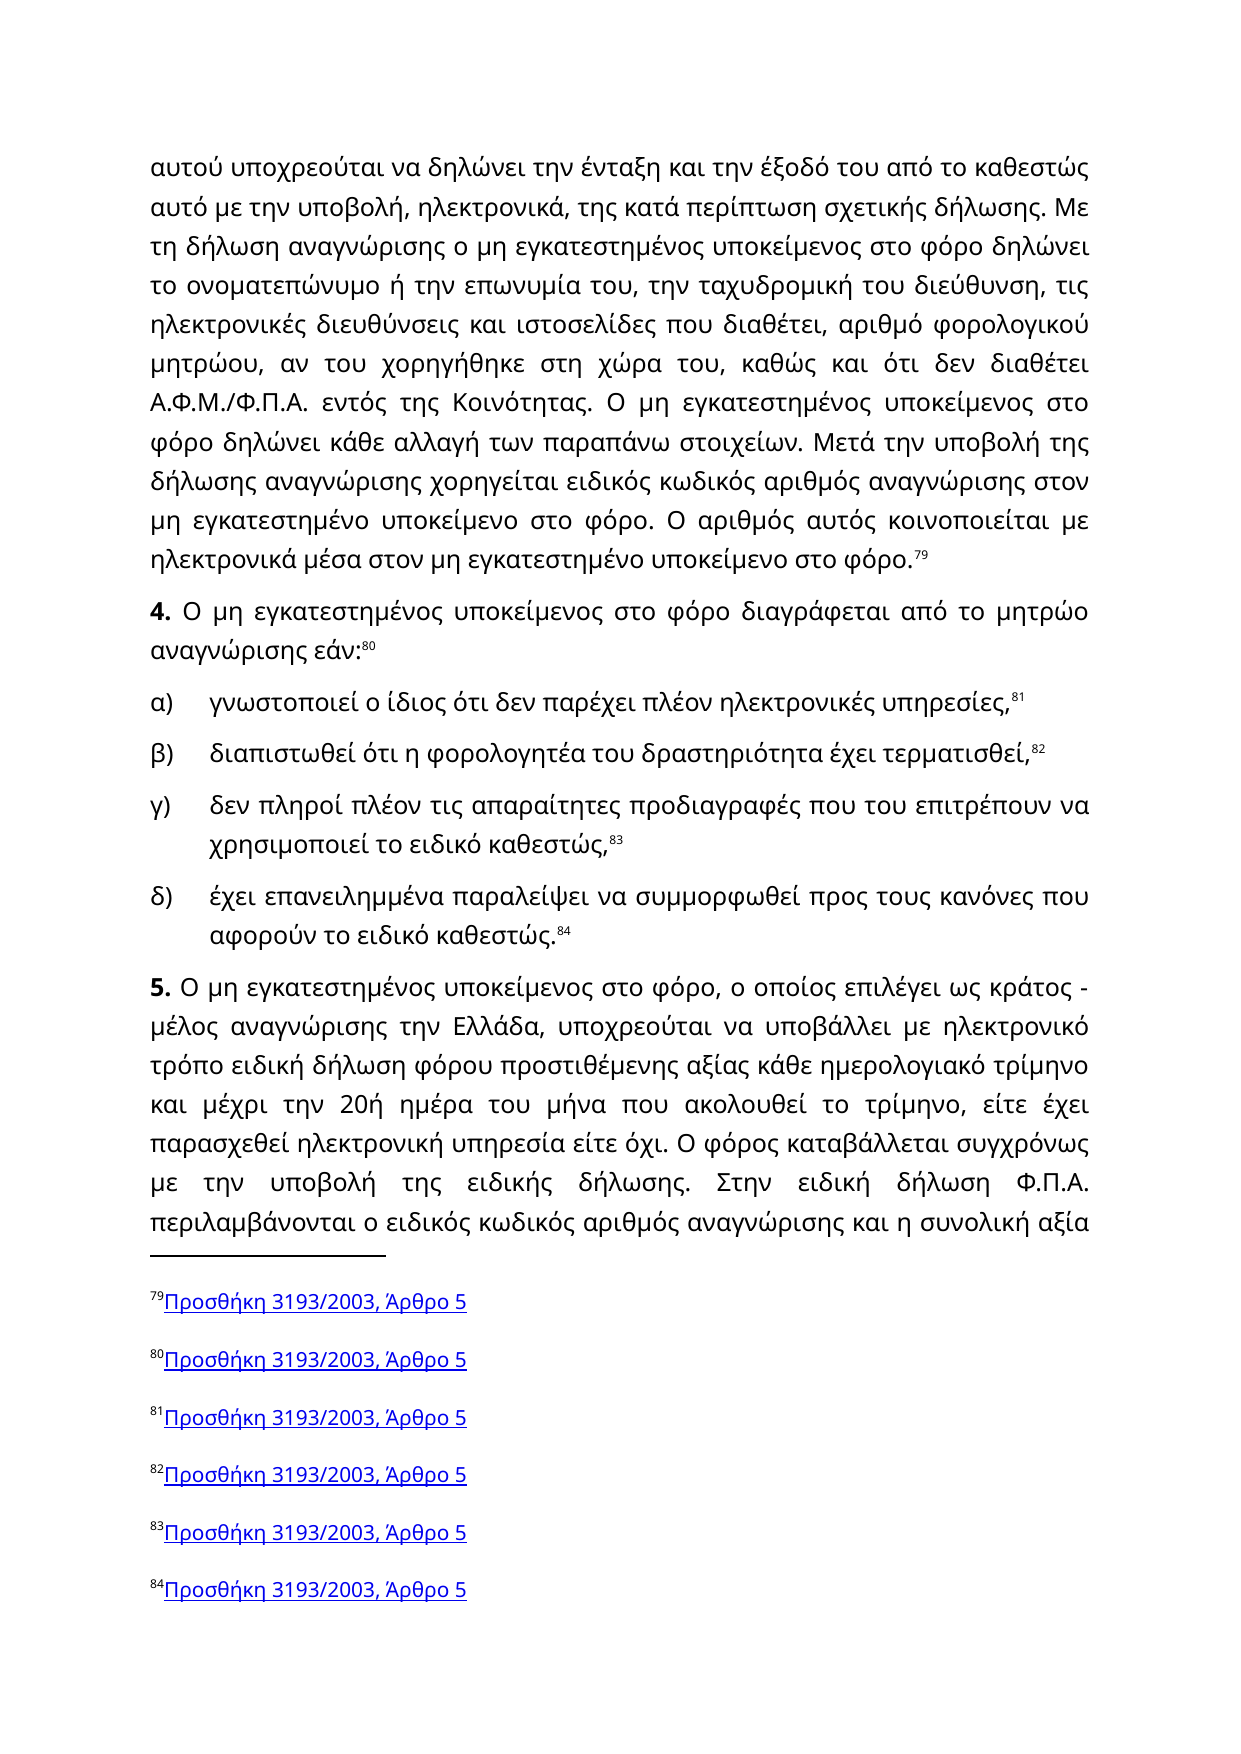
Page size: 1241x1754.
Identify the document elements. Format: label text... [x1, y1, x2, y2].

text 4. Ο μη εγκατεστημένος υποκείμενος στο φόρο διαγράφεται από το μητρώο αναγνώρισης εάν: [150, 593, 1090, 667]
text Προσθήκη 3193/2003, Άρθρο 5 [150, 1460, 1090, 1489]
text Προσθήκη 3193/2003, Άρθρο 5 [150, 1403, 1090, 1431]
list β) διαπιστωθεί ότι η φορολογητέα του δραστηριότητα έχει τερματισθεί, [150, 736, 1090, 770]
list α) γνωστοποιεί ο ίδιος ότι δεν παρέχει πλέον ηλεκτρονικές υπηρεσίες, [150, 684, 1090, 718]
text αυτού υποχρεούται να δηλώνει την ένταξη και την έξοδό του από το καθεστώς αυτό με την υποβολή, ηλεκτρονικά, της κατά περίπτωση σχετικής δήλωσης. Με τη δήλωση αναγνώρισης ο μη εγκατεστημένος υποκείμενος στο φόρο δηλώνει το ονοματεπώνυμο ή την επωνυμία του, την ταχυδρομική του διεύθυνση, τις ηλεκτρονικές διευθύνσεις και ιστοσελίδες που διαθέτει, αριθμό φορολογικού μητρώου, αν του χορηγήθηκε στη χώρα του, καθώς και ότι δεν διαθέτει Α.Φ.Μ./Φ.Π.Α. εντός της Κοινότητας. Ο μη εγκατεστημένος υποκείμενος στο φόρο δηλώνει κάθε αλλαγή των παραπάνω στοιχείων. Μετά την υποβολή της δήλωσης αναγνώρισης χορηγείται ειδικός κωδικός αριθμός αναγνώρισης στον μη εγκατεστημένο υποκείμενο στο φόρο. Ο αριθμός αυτός κοινοποιείται με ηλεκτρονικά μέσα στον μη εγκατεστημένο υποκείμενο στο φόρο. [150, 150, 1090, 576]
list γ) δεν πληροί πλέον τις απαραίτητες προδιαγραφές που του επιτρέπουν να χρησιμοποιεί το ειδικό καθεστώς, [150, 787, 1090, 861]
text Προσθήκη 3193/2003, Άρθρο 5 [150, 1518, 1090, 1546]
text Προσθήκη 3193/2003, Άρθρο 5 [150, 1287, 1090, 1316]
text Προσθήκη 3193/2003, Άρθρο 5 [150, 1345, 1090, 1373]
text 5. Ο μη εγκατεστημένος υποκείμενος στο φόρο, ο οποίος επιλέγει ως κράτος -μέλος αναγνώρισης την Ελλάδα, υποχρεούται να υποβάλλει με ηλεκτρονικό τρόπο ειδική δήλωση φόρου προστιθέμενης αξίας κάθε ημερολογιακό τρίμηνο και μέχρι την 20ή ημέρα του μήνα που ακολουθεί το τρίμηνο, είτε έχει παρασχεθεί ηλεκτρονική υπηρεσία είτε όχι. Ο φόρος καταβάλλεται συγχρόνως με την υποβολή της ειδικής δήλωσης. Στην ειδική δήλωση Φ.Π.Α. περιλαμβάνονται ο ειδικός κωδικός αριθμός αναγνώρισης και η συνολική αξία [150, 969, 1090, 1238]
text Προσθήκη 3193/2003, Άρθρο 5 [150, 1576, 1090, 1604]
list δ) έχει επανειλημμένα παραλείψει να συμμορφωθεί προς τους κανόνες που αφορούν το ειδικό καθεστώς. [150, 878, 1090, 952]
